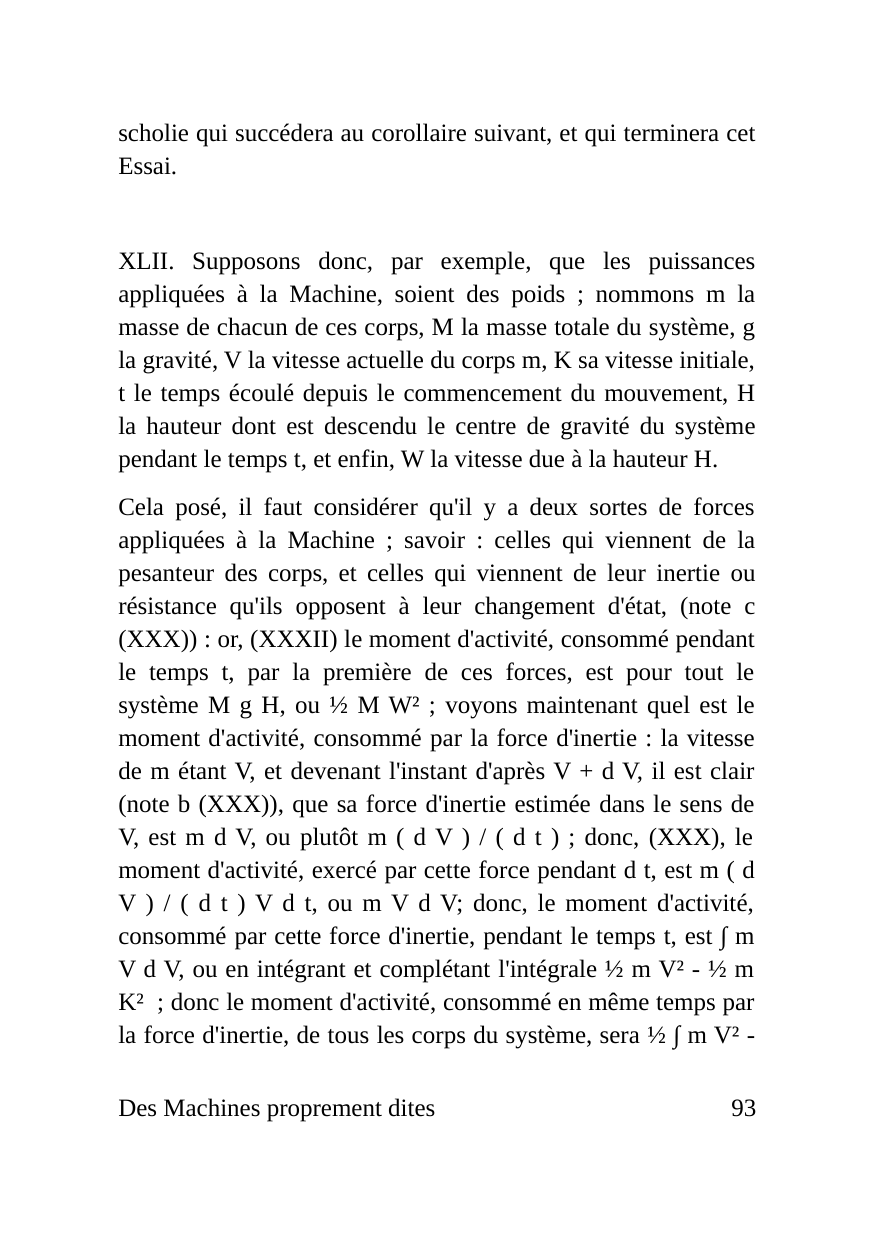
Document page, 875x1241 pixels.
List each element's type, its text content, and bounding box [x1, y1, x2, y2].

text Cela posé, il faut considérer qu'il y a deux sortes de forces appliquées à la Machine ; savoir : celles qui viennent de la pesanteur des corps, et celles qui viennent de leur inertie ou résistance qu'ils opposent à leur changement d'état, (note c (XXX)) : or, (XXXII) le moment d'activité, consommé pendant le temps t, par la première de ces forces, est pour tout le système M g H, ou ½ M W² ; voyons maintenant quel est le moment d'activité, consommé par la force d'inertie : la vitesse de m étant V, et devenant l'instant d'après V + d V, il est clair (note b (XXX)), que sa force d'inertie estimée dans le sens de V, est m d V, ou plutôt m ( d V ) / ( d t ) ; donc, (XXX), le moment d'activité, exercé par cette force pendant d t, est m ( d V ) / ( d t ) V d t, ou m V d V; donc, le moment d'activité, consommé par cette force d'inertie, pendant le temps t, est ∫ m V d V, ou en intégrant et complétant l'intégrale ½ m V² - ½ m K² ; donc le moment d'activité, consommé en même temps par la force d'inertie, de tous les corps du système, sera ½ ∫ m V² [118, 492, 756, 1049]
text XLII. Supposons donc, par exemple, que les puissances appliquées à la Machine, soient des poids ; nommons m la masse de chacun de ces corps, M la masse totale du système, g la gravité, V la vitesse actuelle du corps m, K sa vitesse initiale, t le temps écoulé depuis le commencement du mouvement, H la hauteur dont est descendu le centre de gravité du système pendant le temps t, et enfin, W la vitesse due à la hauteur H. [118, 246, 756, 473]
text scholie qui succédera au corollaire suivant, et qui terminera cet Essai. [118, 118, 756, 180]
